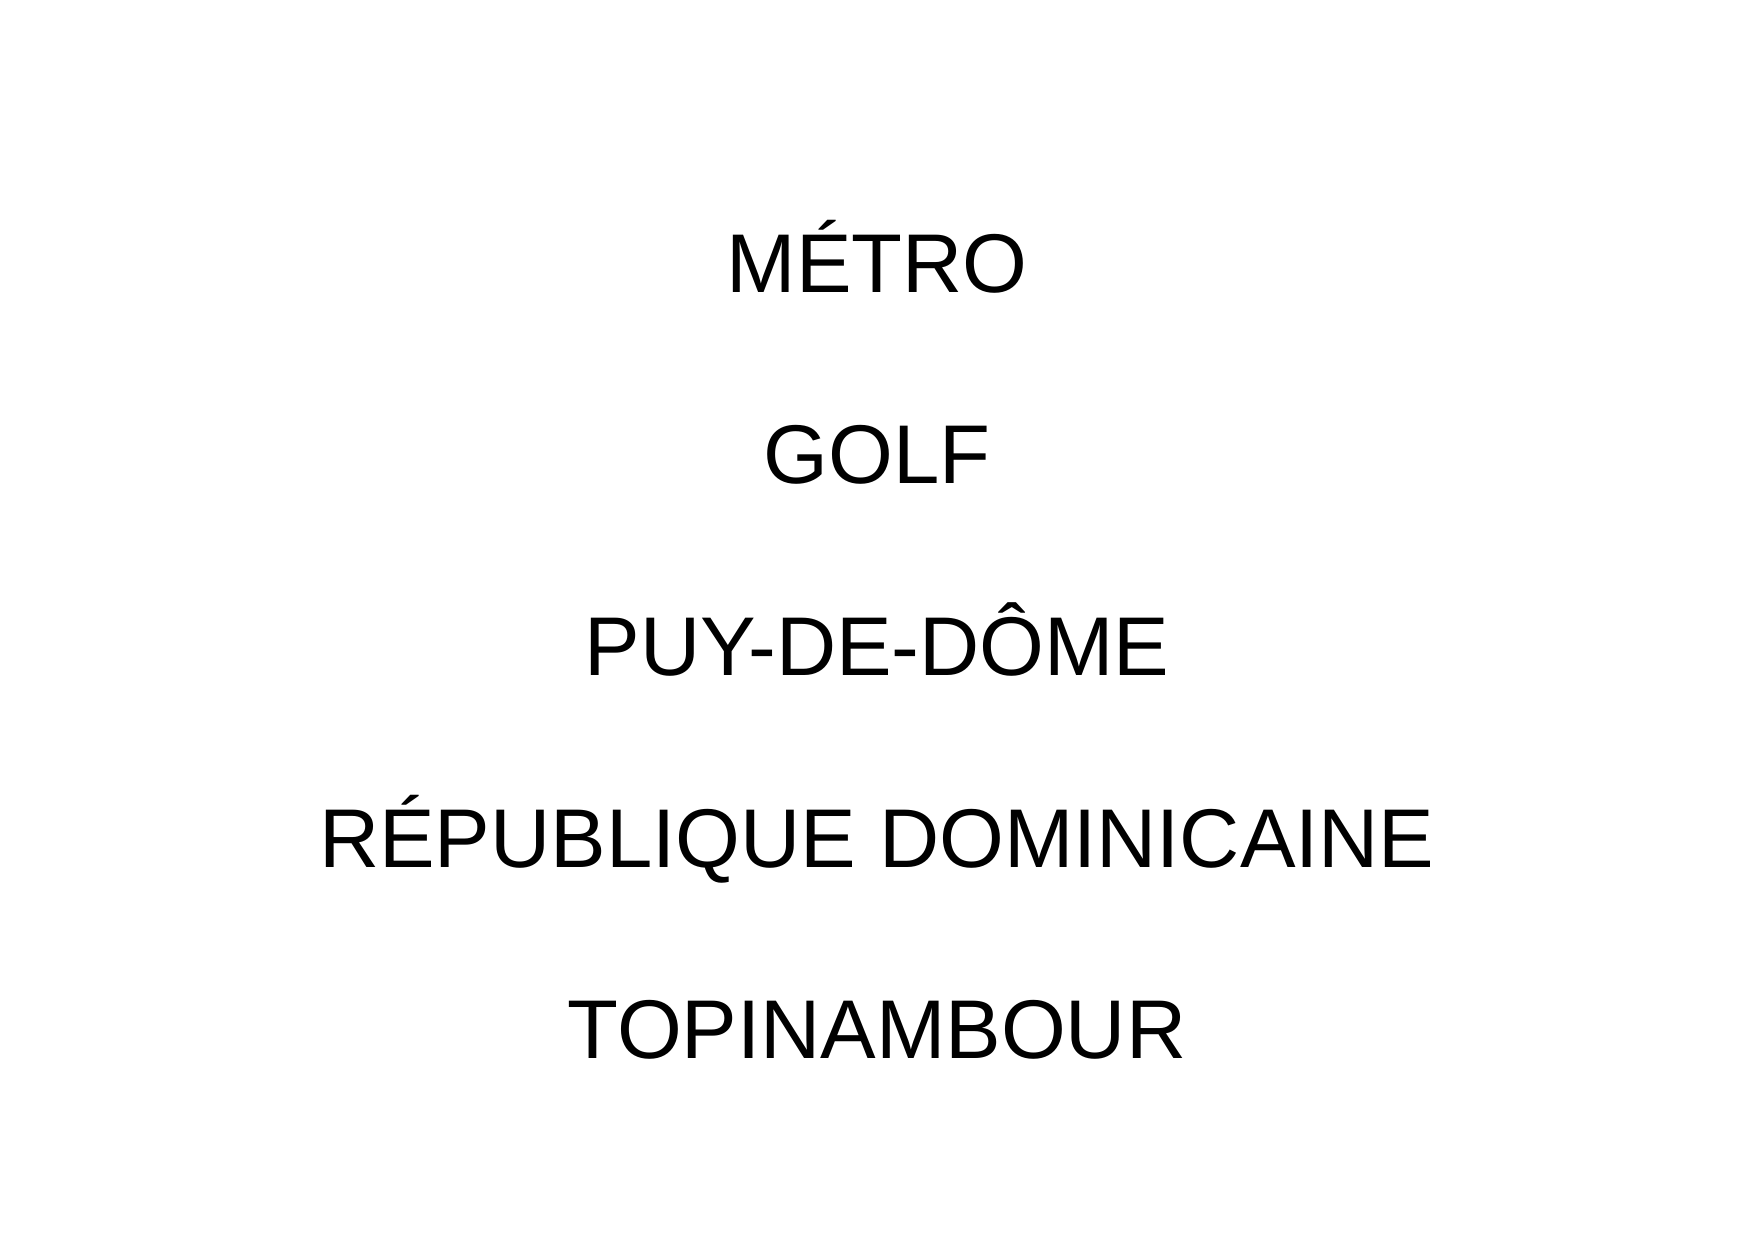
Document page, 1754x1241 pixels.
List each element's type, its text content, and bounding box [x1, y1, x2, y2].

text GOLF [118, 406, 1636, 501]
text PUY-DE-DÔME [118, 597, 1636, 693]
text TOPINAMBOUR [118, 981, 1636, 1076]
text MÉTRO [118, 214, 1636, 310]
text RÉPUBLIQUE DOMINICAINE [118, 789, 1636, 885]
